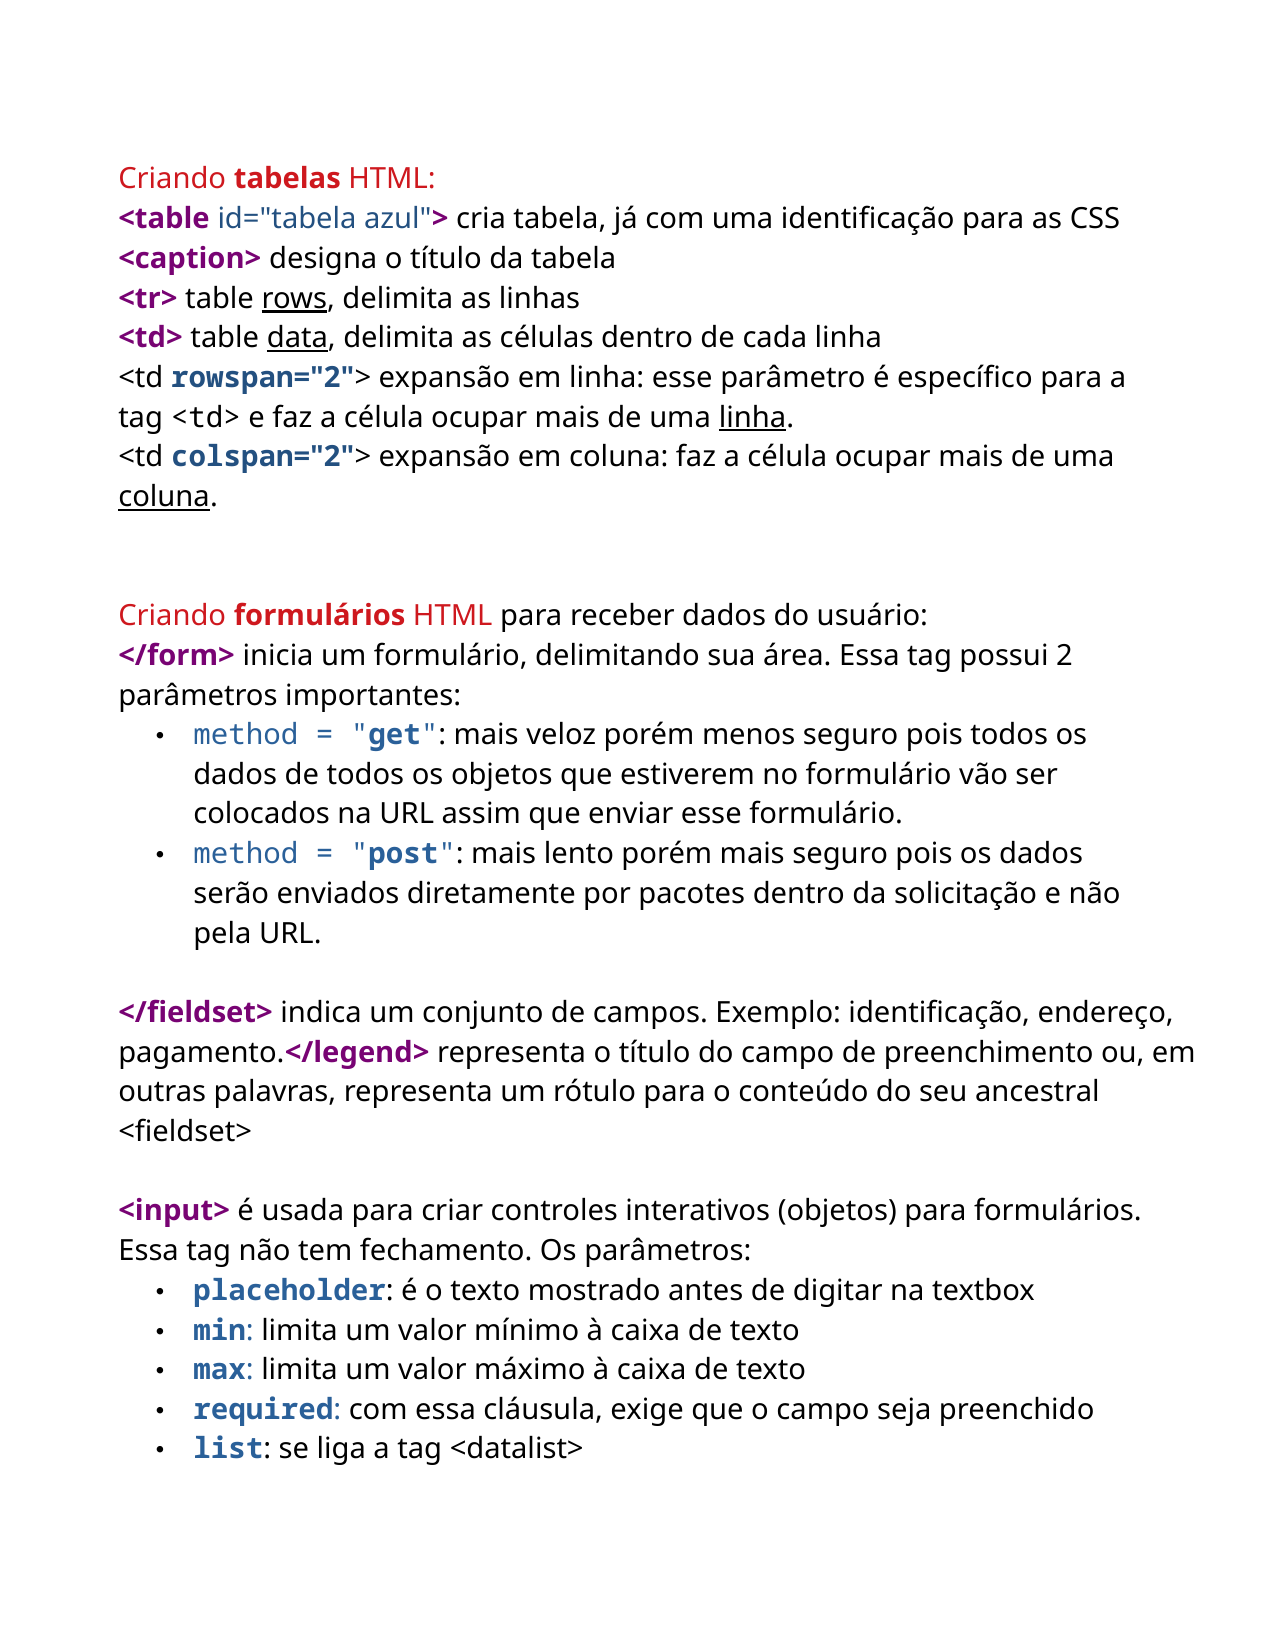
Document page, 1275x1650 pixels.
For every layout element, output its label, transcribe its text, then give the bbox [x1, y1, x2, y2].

text </fieldset> indica um conjunto de campos. Exemplo: identificação, endereço, pagamento.</legend> representa o título do campo de preenchimento ou, em outras palavras, representa um rótulo para o conteúdo do seu ancestral <fieldset> <input> é usada para criar controles interativos (objetos) para formulários. Essa tag não tem fechamento. Os parâmetros: [118, 991, 1198, 1269]
text Criando formulários HTML para receber dados do usuário: [118, 594, 1198, 634]
list method = "get": mais veloz porém menos seguro pois todos os dados de todos os objetos que estiverem no formulário vão ser colocados na URL assim que enviar esse formulário. [156, 713, 1157, 832]
list max: limita um valor máximo à caixa de texto [156, 1348, 1157, 1388]
list placeholder: é o texto mostrado antes de digitar na textbox [156, 1269, 1157, 1309]
list min: limita um valor mínimo à caixa de texto [156, 1309, 1157, 1348]
text Criando tabelas HTML: <table id="tabela azul"> cria tabela, já com uma identificação para as CSS <caption> designa o título da tabela <tr> table rows, delimita as linhas <td> table data, delimita as células dentro de cada linha <td rowspan="2"> expansão em linha: esse parâmetro é específico para a tag <td> e faz a célula ocupar mais de uma linha. <td colspan="2"> expansão em coluna: faz a célula ocupar mais de uma coluna. [118, 158, 1216, 515]
list required: com essa cláusula, exige que o campo seja preenchido [156, 1388, 1157, 1428]
list list: se liga a tag <datalist> [156, 1428, 1157, 1467]
list method = "post": mais lento porém mais seguro pois os dados serão enviados diretamente por pacotes dentro da solicitação e não pela URL. [156, 832, 1157, 952]
text </form> inicia um formulário, delimitando sua área. Essa tag possui 2 parâmetros importantes: [118, 634, 1157, 713]
